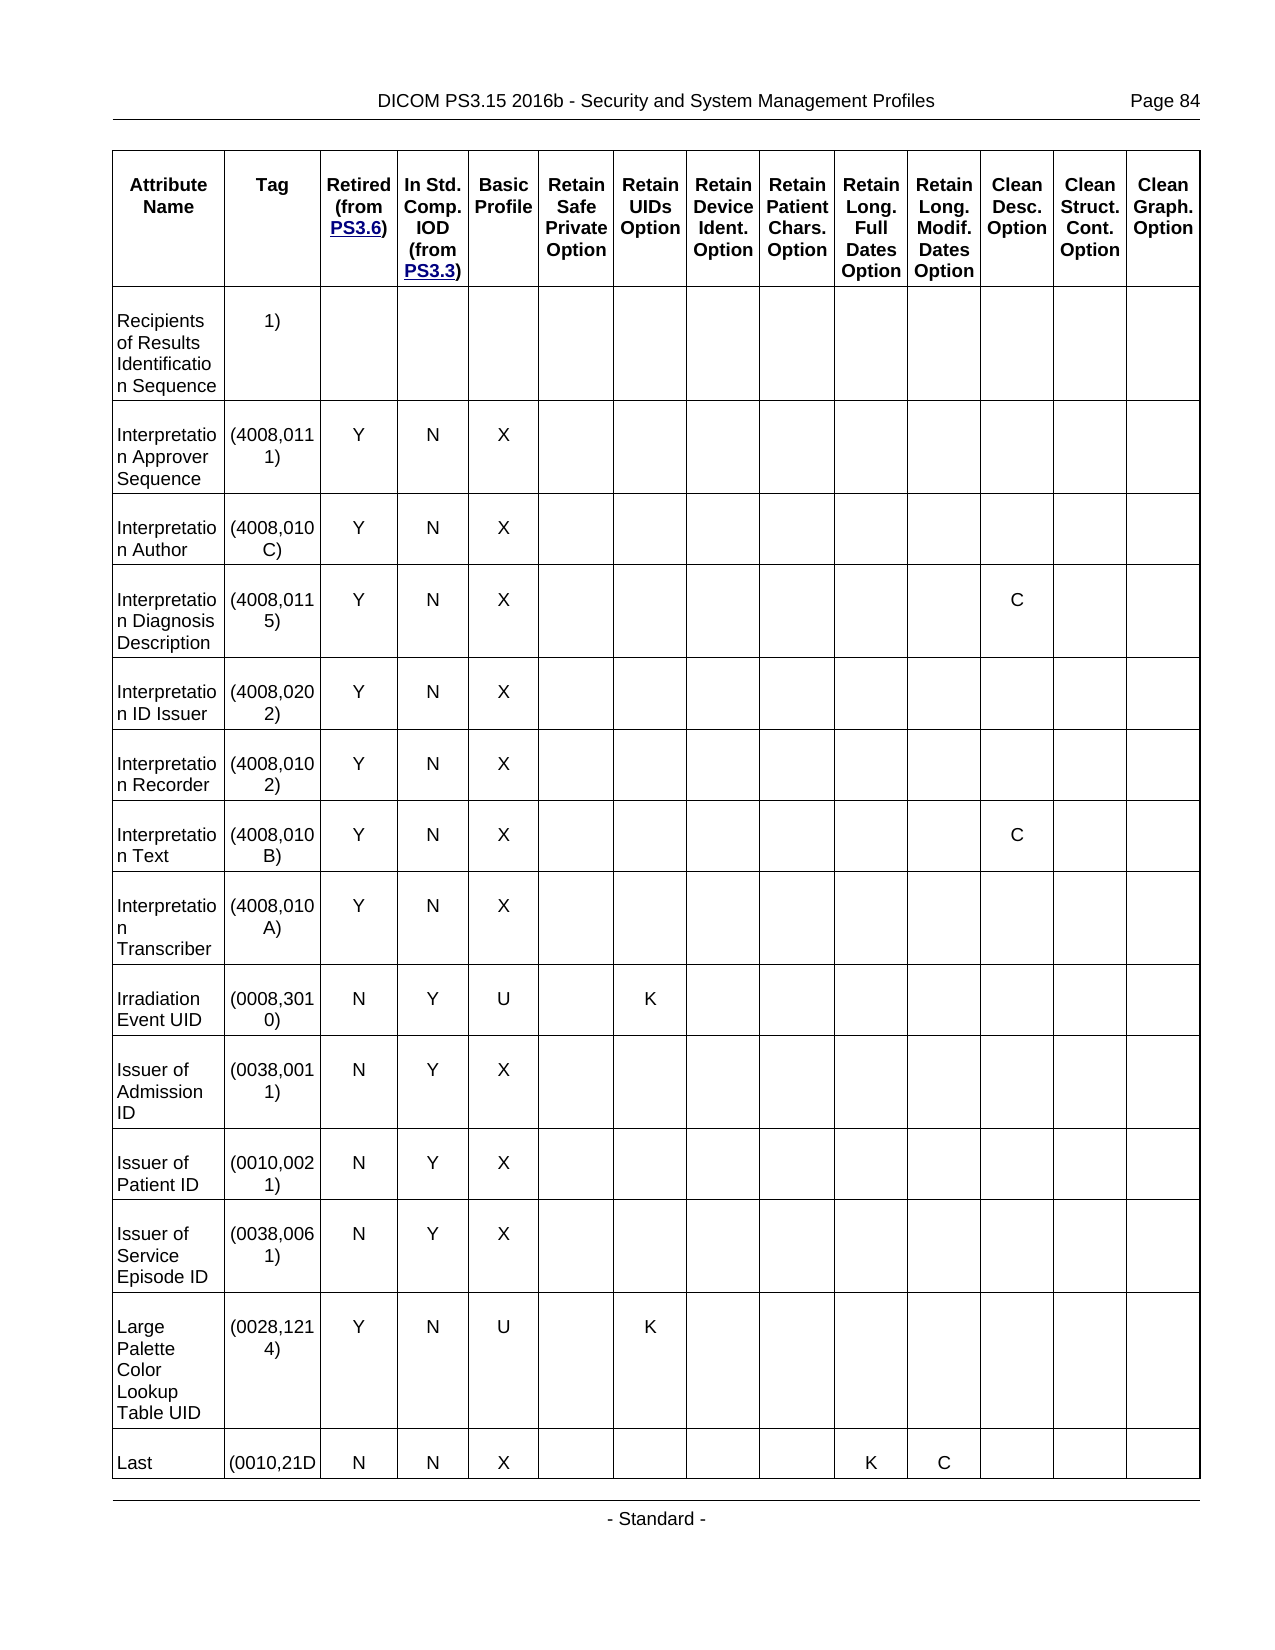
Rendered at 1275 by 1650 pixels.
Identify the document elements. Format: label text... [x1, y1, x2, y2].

table_cell [614, 1200, 686, 1292]
table_cell [760, 565, 834, 657]
table_cell [687, 1200, 759, 1292]
table_cell [760, 872, 834, 964]
table_cell [398, 287, 468, 400]
table_cell [760, 1036, 834, 1128]
table_cell Y [321, 801, 397, 871]
table_cell [1127, 494, 1199, 564]
table_cell [835, 401, 907, 493]
table_cell [908, 1293, 980, 1428]
table_cell [760, 1200, 834, 1292]
table_cell [1054, 1429, 1126, 1477]
table_cell Y [321, 494, 397, 564]
table_cell [1054, 965, 1126, 1035]
table_cell [539, 287, 613, 400]
table_cell [835, 494, 907, 564]
table_cell [539, 1129, 613, 1199]
table_cell [687, 965, 759, 1035]
table_cell [687, 494, 759, 564]
table_cell [539, 1293, 613, 1428]
table_cell [981, 872, 1053, 964]
table_cell [614, 1429, 686, 1477]
table_cell [835, 1036, 907, 1128]
table_cell [1054, 401, 1126, 493]
table_cell (4008,0111) [225, 401, 320, 493]
table_cell Y [398, 1036, 468, 1128]
table_cell [1054, 730, 1126, 800]
table_cell [835, 565, 907, 657]
table_cell Recipients of Results Identification Sequence [113, 287, 224, 400]
table_cell [1127, 1129, 1199, 1199]
table_cell (0010,21D [225, 1429, 320, 1477]
table_cell [687, 872, 759, 964]
table_cell [1127, 801, 1199, 871]
table_cell Interpretation Text [113, 801, 224, 871]
table_cell [614, 801, 686, 871]
table_cell Y [398, 965, 468, 1035]
table_cell N [321, 1429, 397, 1477]
table_cell [760, 1429, 834, 1477]
table_cell N [321, 1036, 397, 1128]
table_cell [981, 1200, 1053, 1292]
table_cell [687, 730, 759, 800]
table_cell [981, 1293, 1053, 1428]
table_cell N [398, 1293, 468, 1428]
table_cell X [469, 658, 538, 728]
table_cell Interpretation Transcriber [113, 872, 224, 964]
table_cell [760, 801, 834, 871]
table_cell [614, 401, 686, 493]
table_cell [1127, 1293, 1199, 1428]
table_cell K [614, 965, 686, 1035]
table_cell Interpretation Recorder [113, 730, 224, 800]
table_cell [1127, 1200, 1199, 1292]
table_cell Y [321, 658, 397, 728]
table_cell (4008,010A) [225, 872, 320, 964]
table_cell Interpretation Diagnosis Description [113, 565, 224, 657]
table_cell [760, 287, 834, 400]
table_cell [539, 1200, 613, 1292]
table_cell Y [321, 401, 397, 493]
table_cell U [469, 965, 538, 1035]
table_cell [614, 730, 686, 800]
table_cell [614, 872, 686, 964]
table_cell [908, 1129, 980, 1199]
table_cell [908, 401, 980, 493]
table_cell [614, 494, 686, 564]
table_cell [1127, 872, 1199, 964]
table_cell (0038,0011) [225, 1036, 320, 1128]
table_header Retain Long. Modif. Dates Option [908, 151, 980, 286]
table_cell [1054, 287, 1126, 400]
table_cell Y [321, 730, 397, 800]
table_header Retain Safe Private Option [539, 151, 613, 286]
table_cell [835, 1129, 907, 1199]
table_header Basic Profile [469, 151, 538, 286]
table_cell [539, 658, 613, 728]
table_cell [981, 494, 1053, 564]
table_cell [1127, 1429, 1199, 1477]
table_cell [539, 730, 613, 800]
table_cell [1127, 287, 1199, 400]
table_cell [1127, 658, 1199, 728]
table_cell [687, 658, 759, 728]
table_cell N [398, 1429, 468, 1477]
table_cell [1054, 801, 1126, 871]
table_header Clean Graph. Option [1127, 151, 1199, 286]
table_cell [539, 1429, 613, 1477]
table_cell [908, 494, 980, 564]
table_cell [687, 1429, 759, 1477]
table_cell U [469, 1293, 538, 1428]
table_cell Irradiation Event UID [113, 965, 224, 1035]
table_header Retain UIDs Option [614, 151, 686, 286]
table_cell [835, 287, 907, 400]
table_cell [1054, 1293, 1126, 1428]
table_cell Interpretation Approver Sequence [113, 401, 224, 493]
table_cell K [835, 1429, 907, 1477]
table_cell [1054, 1200, 1126, 1292]
table_cell N [321, 965, 397, 1035]
table_cell (4008,0102) [225, 730, 320, 800]
table_cell (0028,1214) [225, 1293, 320, 1428]
table_cell (4008,0115) [225, 565, 320, 657]
table_cell [687, 1036, 759, 1128]
table_cell [981, 1129, 1053, 1199]
table_header Tag [225, 151, 320, 286]
table_cell [1054, 1129, 1126, 1199]
table_cell [835, 658, 907, 728]
table_cell [1127, 565, 1199, 657]
table_cell [908, 1036, 980, 1128]
table_cell Interpretation ID Issuer [113, 658, 224, 728]
table_cell [760, 494, 834, 564]
table_cell N [398, 401, 468, 493]
table_cell [539, 401, 613, 493]
table_cell N [398, 565, 468, 657]
table_cell X [469, 1036, 538, 1128]
table_cell Issuer of Patient ID [113, 1129, 224, 1199]
table_cell [908, 730, 980, 800]
table_cell [1127, 1036, 1199, 1128]
table_cell [908, 872, 980, 964]
table_header Clean Struct. Cont. Option [1054, 151, 1126, 286]
table_cell X [469, 494, 538, 564]
table_cell [687, 287, 759, 400]
table_cell [539, 565, 613, 657]
table_cell [539, 872, 613, 964]
table_cell Y [321, 565, 397, 657]
table_cell 1) [225, 287, 320, 400]
table_cell [981, 965, 1053, 1035]
table_cell Y [398, 1129, 468, 1199]
table_cell [687, 401, 759, 493]
table_cell Y [321, 1293, 397, 1428]
table_cell Interpretation Author [113, 494, 224, 564]
table_header Retain Patient Chars. Option [760, 151, 834, 286]
table_cell (0038,0061) [225, 1200, 320, 1292]
table_cell [981, 401, 1053, 493]
table_cell [614, 287, 686, 400]
table_cell [687, 801, 759, 871]
table_cell [469, 287, 538, 400]
table_cell [539, 1036, 613, 1128]
table_cell [539, 494, 613, 564]
table_cell Y [321, 872, 397, 964]
table_cell N [398, 658, 468, 728]
table_cell [1127, 965, 1199, 1035]
table_cell [981, 730, 1053, 800]
table_cell [1054, 494, 1126, 564]
table_cell [1127, 730, 1199, 800]
table_header Clean Desc. Option [981, 151, 1053, 286]
table_header Retain Device Ident. Option [687, 151, 759, 286]
table_cell X [469, 565, 538, 657]
table_cell N [398, 494, 468, 564]
table_cell [981, 1429, 1053, 1477]
table_cell [1054, 1036, 1126, 1128]
table_cell [539, 801, 613, 871]
table_cell [908, 801, 980, 871]
table_cell [908, 1200, 980, 1292]
table_cell [908, 287, 980, 400]
table_cell [908, 565, 980, 657]
table_cell [760, 658, 834, 728]
table_header In Std. Comp. IOD (from PS3.3) [398, 151, 468, 286]
table_cell X [469, 1129, 538, 1199]
table_cell X [469, 1200, 538, 1292]
table_cell [835, 801, 907, 871]
table_cell [760, 1129, 834, 1199]
table_cell [908, 965, 980, 1035]
table_cell [835, 965, 907, 1035]
table_cell [687, 565, 759, 657]
table_cell [539, 965, 613, 1035]
table_cell [1054, 658, 1126, 728]
table_cell (4008,010C) [225, 494, 320, 564]
table_cell [614, 1129, 686, 1199]
table_cell [614, 658, 686, 728]
table_cell [614, 565, 686, 657]
table_cell (0010,0021) [225, 1129, 320, 1199]
table_cell Large Palette Color Lookup Table UID [113, 1293, 224, 1428]
table_cell [687, 1129, 759, 1199]
table_cell X [469, 801, 538, 871]
table_cell [760, 730, 834, 800]
table_cell [1054, 565, 1126, 657]
table_cell [981, 287, 1053, 400]
table_cell N [398, 801, 468, 871]
table_cell [835, 730, 907, 800]
table_cell Issuer of Admission ID [113, 1036, 224, 1128]
table_header Retain Long. Full Dates Option [835, 151, 907, 286]
table_cell [687, 1293, 759, 1428]
table_cell [1054, 872, 1126, 964]
table_cell (4008,0202) [225, 658, 320, 728]
table_cell K [614, 1293, 686, 1428]
table_cell X [469, 730, 538, 800]
table_cell X [469, 1429, 538, 1477]
table_header Retired (from PS3.6) [321, 151, 397, 286]
table_cell [835, 1200, 907, 1292]
table_cell (0008,3010) [225, 965, 320, 1035]
table_cell [981, 1036, 1053, 1128]
table_cell C [981, 801, 1053, 871]
table_cell X [469, 872, 538, 964]
table_cell Y [398, 1200, 468, 1292]
table_cell C [908, 1429, 980, 1477]
table_cell N [321, 1200, 397, 1292]
table_cell N [398, 872, 468, 964]
table_cell Last [113, 1429, 224, 1477]
table_cell Issuer of Service Episode ID [113, 1200, 224, 1292]
table_cell N [321, 1129, 397, 1199]
table_cell [760, 965, 834, 1035]
table_cell [835, 1293, 907, 1428]
table_cell [981, 658, 1053, 728]
table_cell C [981, 565, 1053, 657]
table_cell [1127, 401, 1199, 493]
table_header Attribute Name [113, 151, 224, 286]
table_cell [760, 1293, 834, 1428]
table_cell [908, 658, 980, 728]
table_cell N [398, 730, 468, 800]
table_cell [835, 872, 907, 964]
table_cell X [469, 401, 538, 493]
table_cell (4008,010B) [225, 801, 320, 871]
table_cell [321, 287, 397, 400]
table_cell [614, 1036, 686, 1128]
table_cell [760, 401, 834, 493]
